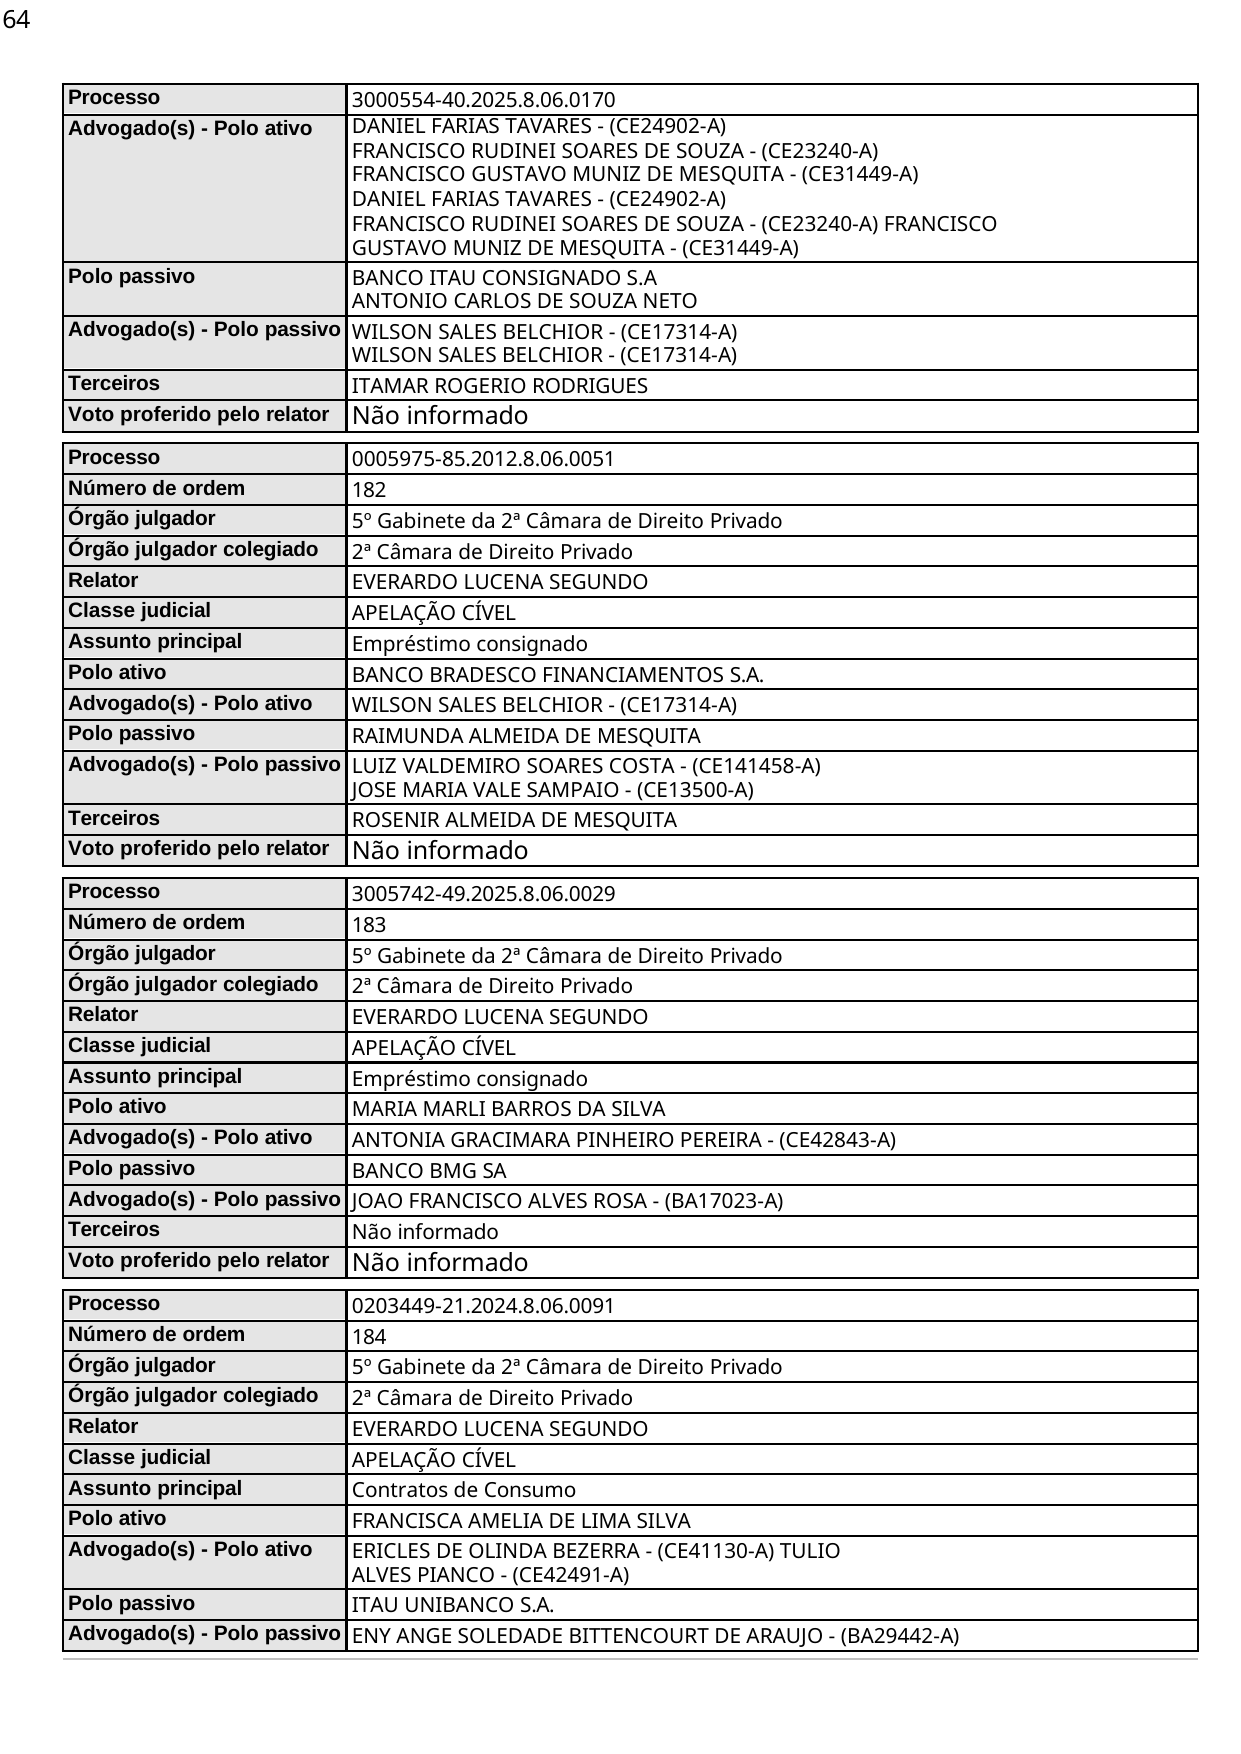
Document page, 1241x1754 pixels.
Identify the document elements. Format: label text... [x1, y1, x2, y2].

table_cell Polo passivo [64, 1590, 345, 1619]
table_cell BANCO ITAU CONSIGNADO S.A ANTONIO CARLOS DE SOUZA NETO [348, 263, 1197, 315]
table_cell Advogado(s) - Polo ativo [64, 1537, 345, 1588]
table_cell Assunto principal [64, 629, 345, 657]
table_cell ERICLES DE OLINDA BEZERRA - (CE41130-A) TULIO ALVES PIANCO - (CE42491-A) [348, 1537, 1197, 1588]
table_cell 5º Gabinete da 2ª Câmara de Direito Privado [348, 1352, 1197, 1381]
table_cell ITAU UNIBANCO S.A. [348, 1590, 1197, 1619]
table_cell 5º Gabinete da 2ª Câmara de Direito Privado [348, 941, 1197, 969]
table_cell JOAO FRANCISCO ALVES ROSA - (BA17023-A) [348, 1186, 1197, 1215]
table_header Processo [64, 879, 345, 908]
table_cell Polo passivo [64, 1156, 345, 1184]
table_cell LUIZ VALDEMIRO SOARES COSTA - (CE141458-A) JOSE MARIA VALE SAMPAIO - (CE13500-A) [348, 752, 1197, 803]
table_cell Terceiros [64, 805, 345, 834]
table_cell Empréstimo consignado [348, 1064, 1197, 1092]
table_cell ITAMAR ROGERIO RODRIGUES [348, 371, 1197, 399]
table_cell Terceiros [64, 1217, 345, 1246]
table_cell 182 [348, 475, 1197, 504]
table_cell 184 [348, 1322, 1197, 1350]
table_cell Voto proferido pelo relator [64, 1248, 345, 1277]
table_cell Número de ordem [64, 1322, 345, 1350]
table_header 0005975-85.2012.8.06.0051 [348, 444, 1197, 473]
table_cell Empréstimo consignado [348, 629, 1197, 657]
table_cell ANTONIA GRACIMARA PINHEIRO PEREIRA - (CE42843-A) [348, 1125, 1197, 1153]
table_cell Terceiros [64, 371, 345, 399]
table_cell FRANCISCA AMELIA DE LIMA SILVA [348, 1506, 1197, 1534]
table_cell BANCO BMG SA [348, 1156, 1197, 1184]
table_cell Número de ordem [64, 910, 345, 938]
table_cell 2ª Câmara de Direito Privado [348, 537, 1197, 565]
table_header Processo [64, 1291, 345, 1319]
table_cell Órgão julgador colegiado [64, 971, 345, 1000]
table_cell RAIMUNDA ALMEIDA DE MESQUITA [348, 721, 1197, 749]
table_cell WILSON SALES BELCHIOR - (CE17314-A) WILSON SALES BELCHIOR - (CE17314-A) [348, 317, 1197, 368]
table_cell BANCO BRADESCO FINANCIAMENTOS S.A. [348, 660, 1197, 688]
table_cell Órgão julgador colegiado [64, 537, 345, 565]
table_cell Órgão julgador [64, 941, 345, 969]
table_cell APELAÇÃO CÍVEL [348, 1033, 1197, 1061]
table_header 0203449-21.2024.8.06.0091 [348, 1291, 1197, 1319]
table_cell Classe judicial [64, 598, 345, 627]
table_cell Relator [64, 1414, 345, 1442]
table_cell 2ª Câmara de Direito Privado [348, 1383, 1197, 1412]
table_cell DANIEL FARIAS TAVARES - (CE24902-A) FRANCISCO RUDINEI SOARES DE SOUZA - (CE23240-A) FRANCISCO GUSTAVO MUNIZ DE MESQUITA - (CE31449-A) DANIEL FARIAS TAVARES - (CE24902-A) FRANCISCO RUDINEI SOARES DE SOUZA - (CE23240-A) FRANCISCO GUSTAVO MUNIZ DE MESQUITA - (CE31449-A) [348, 116, 1197, 261]
table_cell 5º Gabinete da 2ª Câmara de Direito Privado [348, 506, 1197, 534]
table_cell MARIA MARLI BARROS DA SILVA [348, 1094, 1197, 1123]
table_cell APELAÇÃO CÍVEL [348, 1445, 1197, 1473]
table_cell Relator [64, 567, 345, 596]
table_cell Voto proferido pelo relator [64, 401, 345, 431]
table_cell Assunto principal [64, 1064, 345, 1092]
table_cell Classe judicial [64, 1445, 345, 1473]
table_cell ENY ANGE SOLEDADE BITTENCOURT DE ARAUJO - (BA29442-A) [348, 1621, 1197, 1650]
table_cell WILSON SALES BELCHIOR - (CE17314-A) [348, 690, 1197, 719]
table_cell Não informado [348, 1217, 1197, 1246]
table_cell Advogado(s) - Polo passivo [64, 317, 345, 368]
table_cell EVERARDO LUCENA SEGUNDO [348, 1002, 1197, 1031]
table_cell Advogado(s) - Polo ativo [64, 690, 345, 719]
table_cell Advogado(s) - Polo passivo [64, 1186, 345, 1215]
table_cell EVERARDO LUCENA SEGUNDO [348, 567, 1197, 596]
table_header Processo [64, 85, 345, 113]
table_cell Polo passivo [64, 263, 345, 315]
table_cell Polo passivo [64, 721, 345, 749]
table_cell Órgão julgador [64, 506, 345, 534]
table_cell Não informado [348, 401, 1197, 431]
table_cell 183 [348, 910, 1197, 938]
table_cell Contratos de Consumo [348, 1475, 1197, 1504]
table_cell ROSENIR ALMEIDA DE MESQUITA [348, 805, 1197, 834]
table_cell Não informado [348, 1248, 1197, 1277]
table_header 3000554-40.2025.8.06.0170 [348, 85, 1197, 113]
table_cell Relator [64, 1002, 345, 1031]
table_header 3005742-49.2025.8.06.0029 [348, 879, 1197, 908]
table_cell Advogado(s) - Polo passivo [64, 752, 345, 803]
table_cell Classe judicial [64, 1033, 345, 1061]
table_cell APELAÇÃO CÍVEL [348, 598, 1197, 627]
table_cell Número de ordem [64, 475, 345, 504]
table_cell Não informado [348, 836, 1197, 865]
table_cell Órgão julgador [64, 1352, 345, 1381]
table_cell Assunto principal [64, 1475, 345, 1504]
table_cell Advogado(s) - Polo passivo [64, 1621, 345, 1650]
table_cell Polo ativo [64, 1094, 345, 1123]
table_cell EVERARDO LUCENA SEGUNDO [348, 1414, 1197, 1442]
table_cell Órgão julgador colegiado [64, 1383, 345, 1412]
table_cell Polo ativo [64, 660, 345, 688]
table_cell Advogado(s) - Polo ativo [64, 1125, 345, 1153]
table_header Processo [64, 444, 345, 473]
table_cell 2ª Câmara de Direito Privado [348, 971, 1197, 1000]
table_cell Advogado(s) - Polo ativo [64, 116, 345, 261]
table_cell Voto proferido pelo relator [64, 836, 345, 865]
table_cell Polo ativo [64, 1506, 345, 1534]
